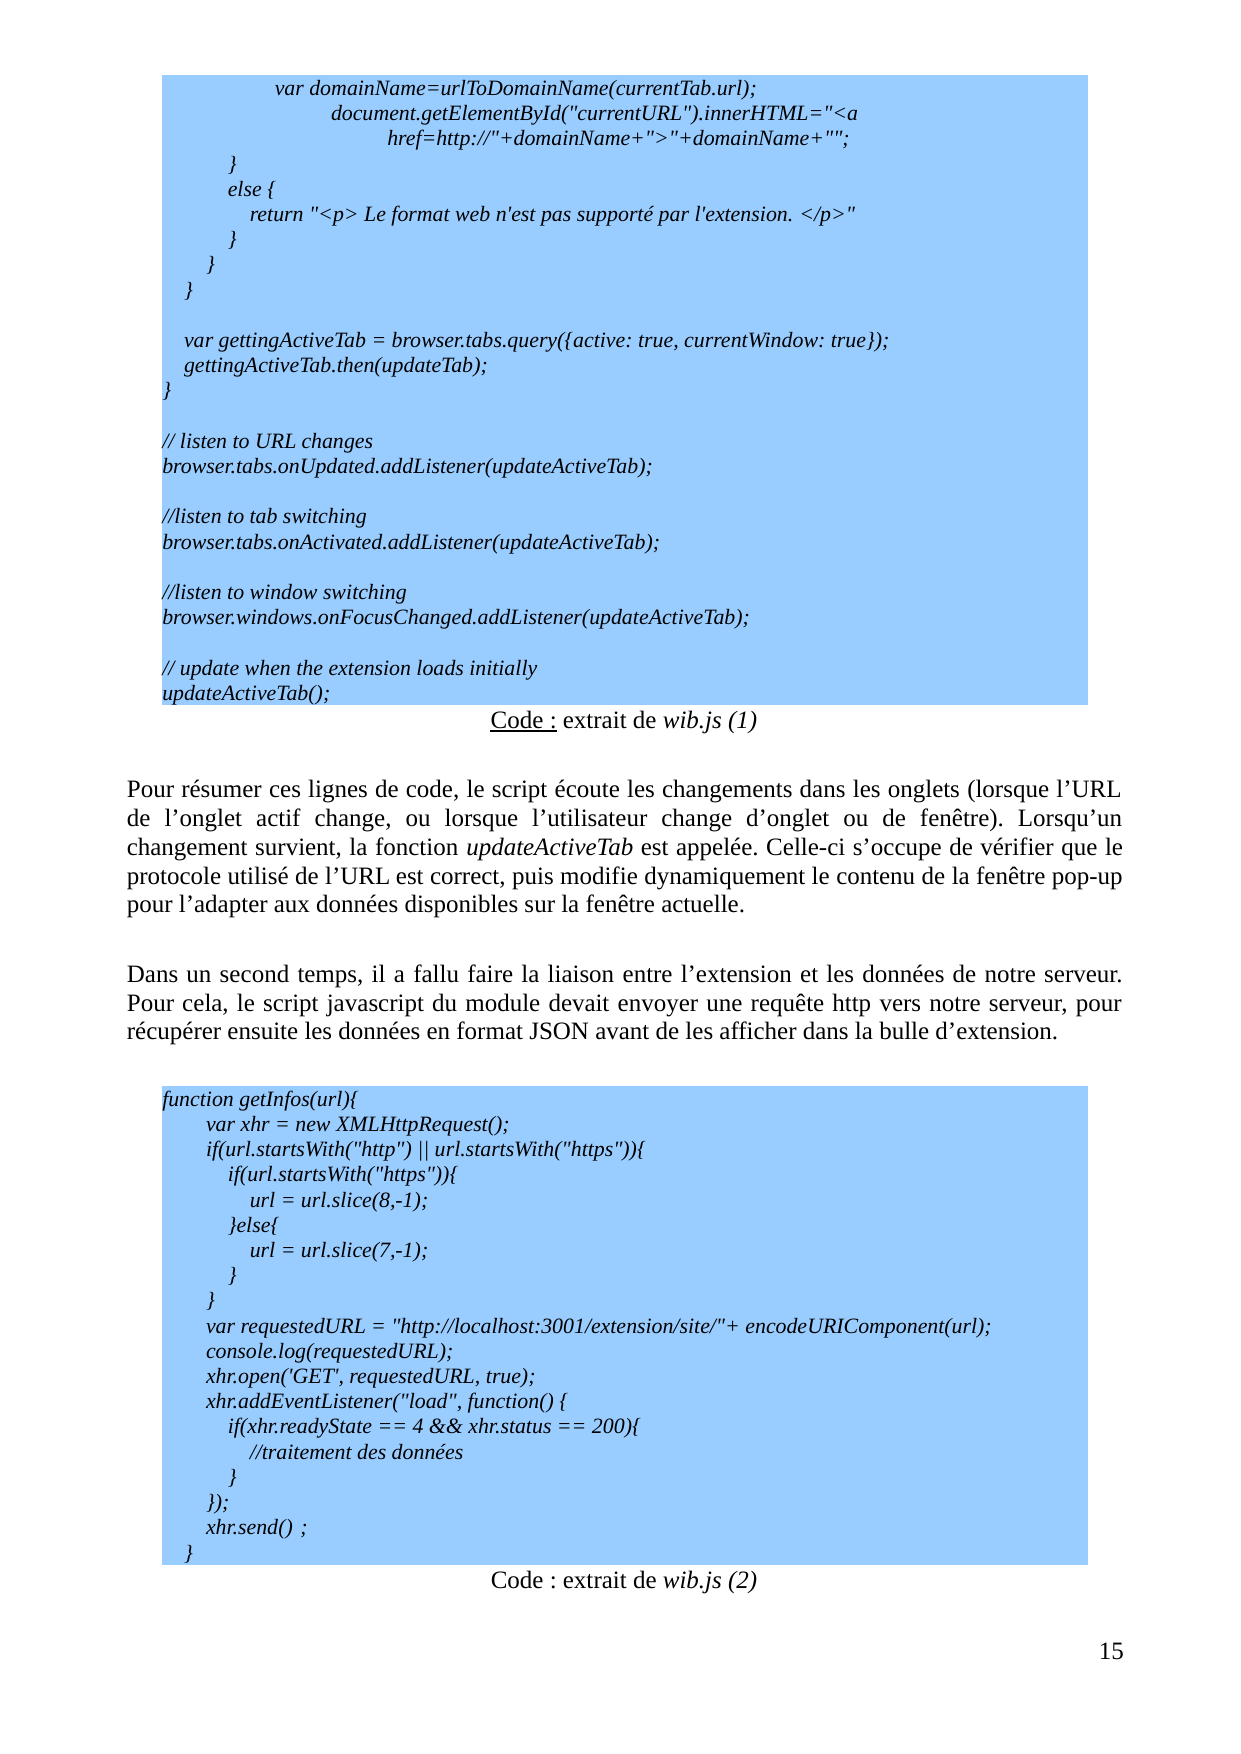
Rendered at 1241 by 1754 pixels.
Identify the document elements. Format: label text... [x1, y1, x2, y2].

text updateActiveTab(); [162, 680, 1088, 705]
text } [162, 151, 1088, 176]
text } [162, 1464, 1088, 1489]
text else { [162, 176, 1088, 201]
text url = url.slice(7,-1); [162, 1237, 1088, 1262]
text //listen to tab switching [162, 503, 1088, 529]
text var requestedURL = "http://localhost:3001/extension/site/"+ encodeURIComponent(url); [162, 1313, 1088, 1338]
text xhr.addEventListener("load", function() { [162, 1388, 1088, 1413]
text var xhr = new XMLHttpRequest(); [162, 1111, 1088, 1136]
text gettingActiveTab.then(updateTab); [162, 352, 1088, 377]
text xhr.send() ; [162, 1514, 1088, 1539]
text var domainName=urlToDomainName(currentTab.url); [162, 75, 1088, 100]
text browser.tabs.onActivated.addListener(updateActiveTab); [162, 529, 1088, 554]
text function getInfos(url){ [162, 1086, 1088, 1111]
text if(url.startsWith("https")){ [162, 1161, 1088, 1187]
text } [162, 251, 1088, 277]
text Code : extrait de wib.js (1) [127, 705, 1123, 734]
text href=http://"+domainName+">"+domainName+""; [162, 125, 1088, 151]
text // update when the extension loads initially [162, 655, 1088, 680]
text Pour résumer ces lignes de code, le script écoute les changements dans les onglets (lorsque l’URL de l’onglet actif change, ou lorsque l’utilisateur change d’onglet ou de fenêtre). Lorsqu’un changement survient, la fonction updateActiveTab est appelée. Celle-ci s’occupe de vérifier que le protocole utilisé de l’URL est correct, puis modifie dynamiquement le contenu de la fenêtre pop-up pour l’adapter aux données disponibles sur la fenêtre actuelle. [127, 774, 1123, 918]
text return "<p> Le format web n'est pas supporté par l'extension. </p>" [162, 201, 1088, 226]
text browser.tabs.onUpdated.addListener(updateActiveTab); [162, 453, 1088, 478]
text // listen to URL changes [162, 428, 1088, 453]
text } [162, 1262, 1088, 1287]
text if(url.startsWith("http") || url.startsWith("https")){ [162, 1136, 1088, 1161]
text url = url.slice(8,-1); [162, 1187, 1088, 1212]
text }else{ [162, 1212, 1088, 1237]
text if(xhr.readyState == 4 && xhr.status == 200){ [162, 1413, 1088, 1439]
text var gettingActiveTab = browser.tabs.query({active: true, currentWindow: true}); [162, 327, 1088, 352]
text } [162, 1539, 1088, 1565]
text } [162, 1287, 1088, 1313]
text console.log(requestedURL); [162, 1338, 1088, 1363]
text //listen to window switching [162, 579, 1088, 604]
text Code : extrait de wib.js (2) [127, 1565, 1123, 1593]
text }); [162, 1489, 1088, 1514]
text } [162, 226, 1088, 251]
text browser.windows.onFocusChanged.addListener(updateActiveTab); [162, 604, 1088, 629]
text } [162, 277, 1088, 302]
text xhr.open('GET', requestedURL, true); [162, 1363, 1088, 1388]
text //traitement des données [162, 1439, 1088, 1464]
text } [162, 377, 1088, 403]
text document.getElementById("currentURL").innerHTML="<a [162, 100, 1088, 125]
text Dans un second temps, il a fallu faire la liaison entre l’extension et les données de notre serveur. Pour cela, le script javascript du module devait envoyer une requête http vers notre serveur, pour récupérer ensuite les données en format JSON avant de les afficher dans la bulle d’extension. [127, 959, 1123, 1045]
